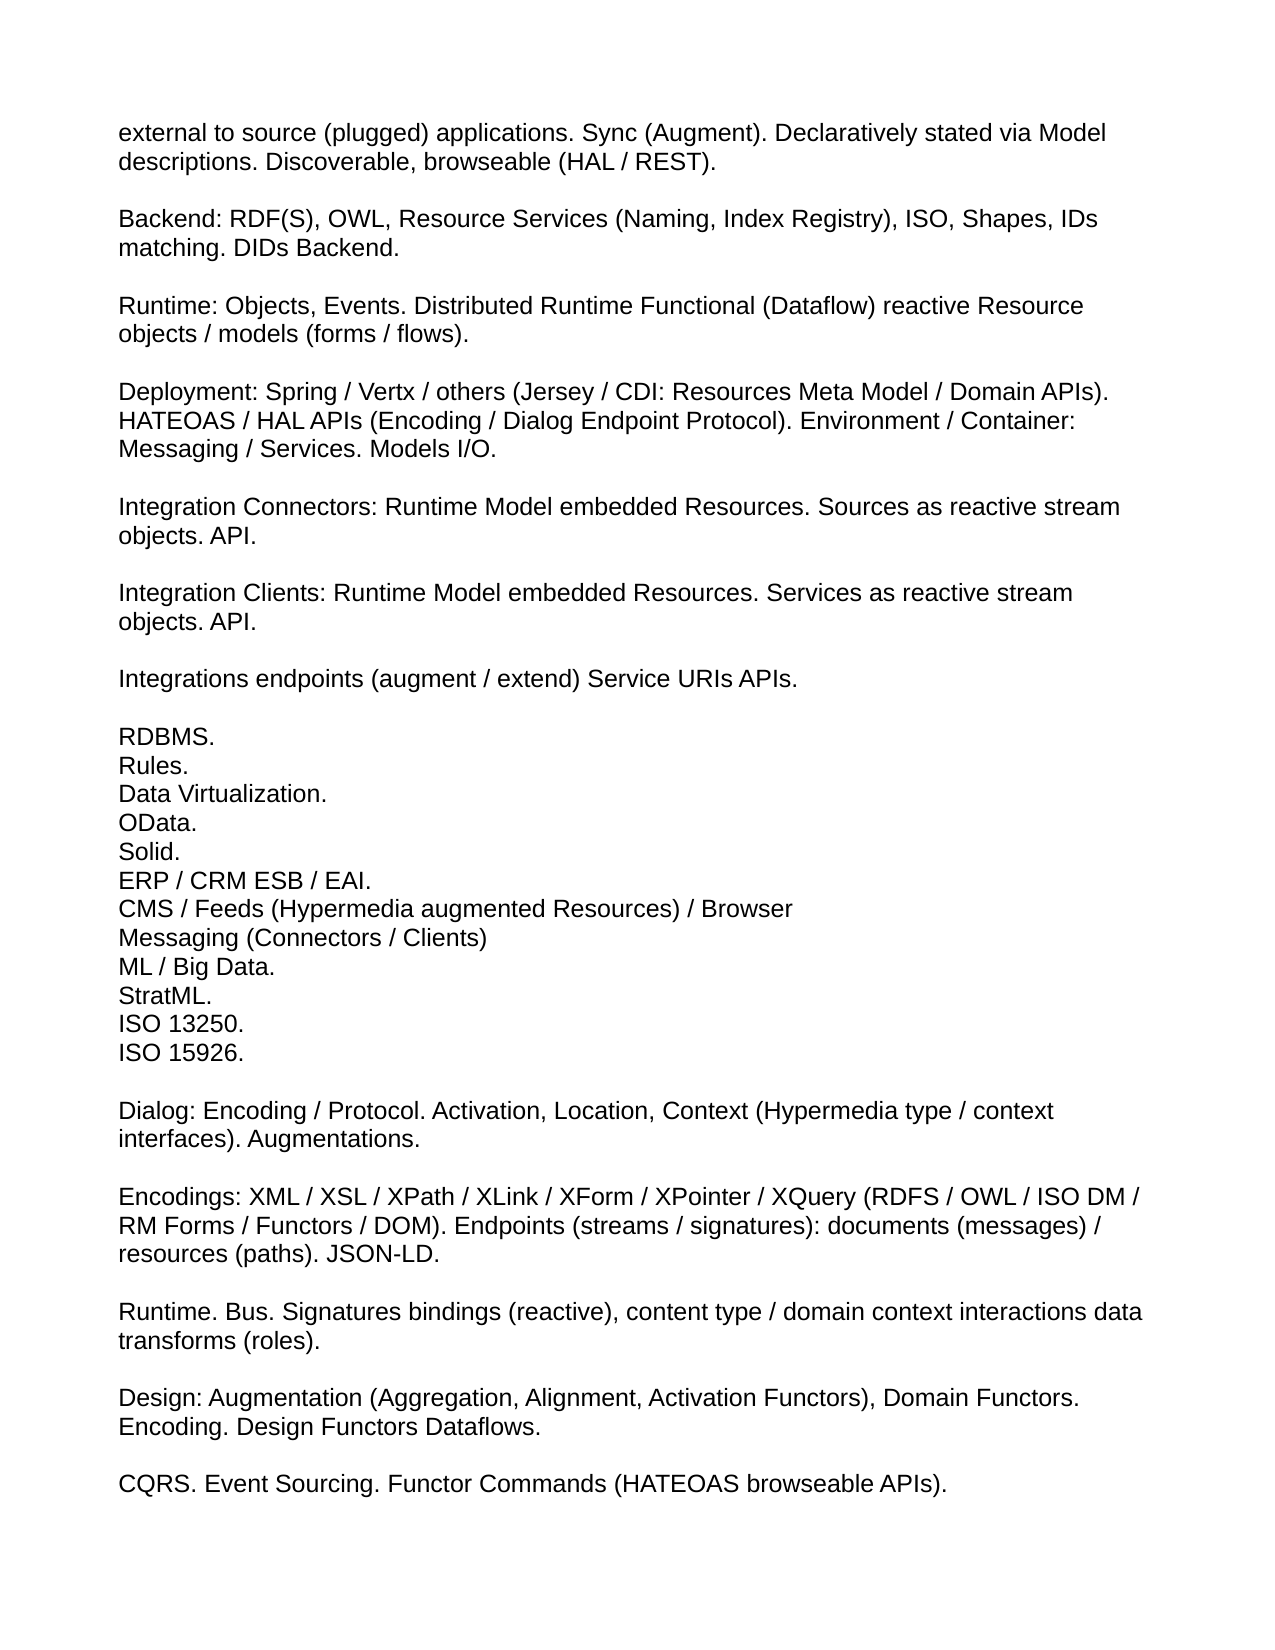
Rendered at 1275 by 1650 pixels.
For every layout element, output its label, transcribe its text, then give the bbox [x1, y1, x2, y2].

text Deployment: Spring / Vertx / others (Jersey / CDI: Resources Meta Model / Domain APIs). HATEOAS / HAL APIs (Encoding / Dialog Endpoint Protocol). Environment / Container: Messaging / Services. Models I/O. [118, 377, 1157, 463]
text StratML. [118, 981, 1157, 1009]
text Design: Augmentation (Aggregation, Alignment, Activation Functors), Domain Functors. Encoding. Design Functors Dataflows. [118, 1383, 1157, 1441]
text external to source (plugged) applications. Sync (Augment). Declaratively stated via Model descriptions. Discoverable, browseable (HAL / REST). [118, 118, 1157, 176]
text ISO 13250. [118, 1009, 1157, 1038]
text OData. [118, 808, 1157, 837]
text Integration Connectors: Runtime Model embedded Resources. Sources as reactive stream objects. API. [118, 492, 1157, 549]
text Rules. [118, 751, 1157, 779]
text Encodings: XML / XSL / XPath / XLink / XForm / XPointer / XQuery (RDFS / OWL / ISO DM / RM Forms / Functors / DOM). Endpoints (streams / signatures): documents (messages) / resources (paths). JSON-LD. [118, 1182, 1157, 1268]
text Integration Clients: Runtime Model embedded Resources. Services as reactive stream objects. API. [118, 578, 1157, 636]
text CQRS. Event Sourcing. Functor Commands (HATEOAS browseable APIs). [118, 1469, 1157, 1498]
text Backend: RDF(S), OWL, Resource Services (Naming, Index Registry), ISO, Shapes, IDs matching. DIDs Backend. [118, 204, 1157, 262]
text ML / Big Data. [118, 952, 1157, 981]
text ISO 15926. [118, 1038, 1157, 1067]
text Solid. [118, 837, 1157, 866]
text Messaging (Connectors / Clients) [118, 923, 1157, 952]
text ERP / CRM ESB / EAI. [118, 866, 1157, 894]
text Runtime. Bus. Signatures bindings (reactive), content type / domain context interactions data transforms (roles). [118, 1297, 1157, 1354]
text RDBMS. [118, 722, 1157, 751]
text CMS / Feeds (Hypermedia augmented Resources) / Browser [118, 894, 1157, 923]
text Integrations endpoints (augment / extend) Service URIs APIs. [118, 664, 1157, 693]
text Runtime: Objects, Events. Distributed Runtime Functional (Dataflow) reactive Resource objects / models (forms / flows). [118, 291, 1157, 348]
text Dialog: Encoding / Protocol. Activation, Location, Context (Hypermedia type / context interfaces). Augmentations. [118, 1096, 1157, 1153]
text Data Virtualization. [118, 779, 1157, 808]
